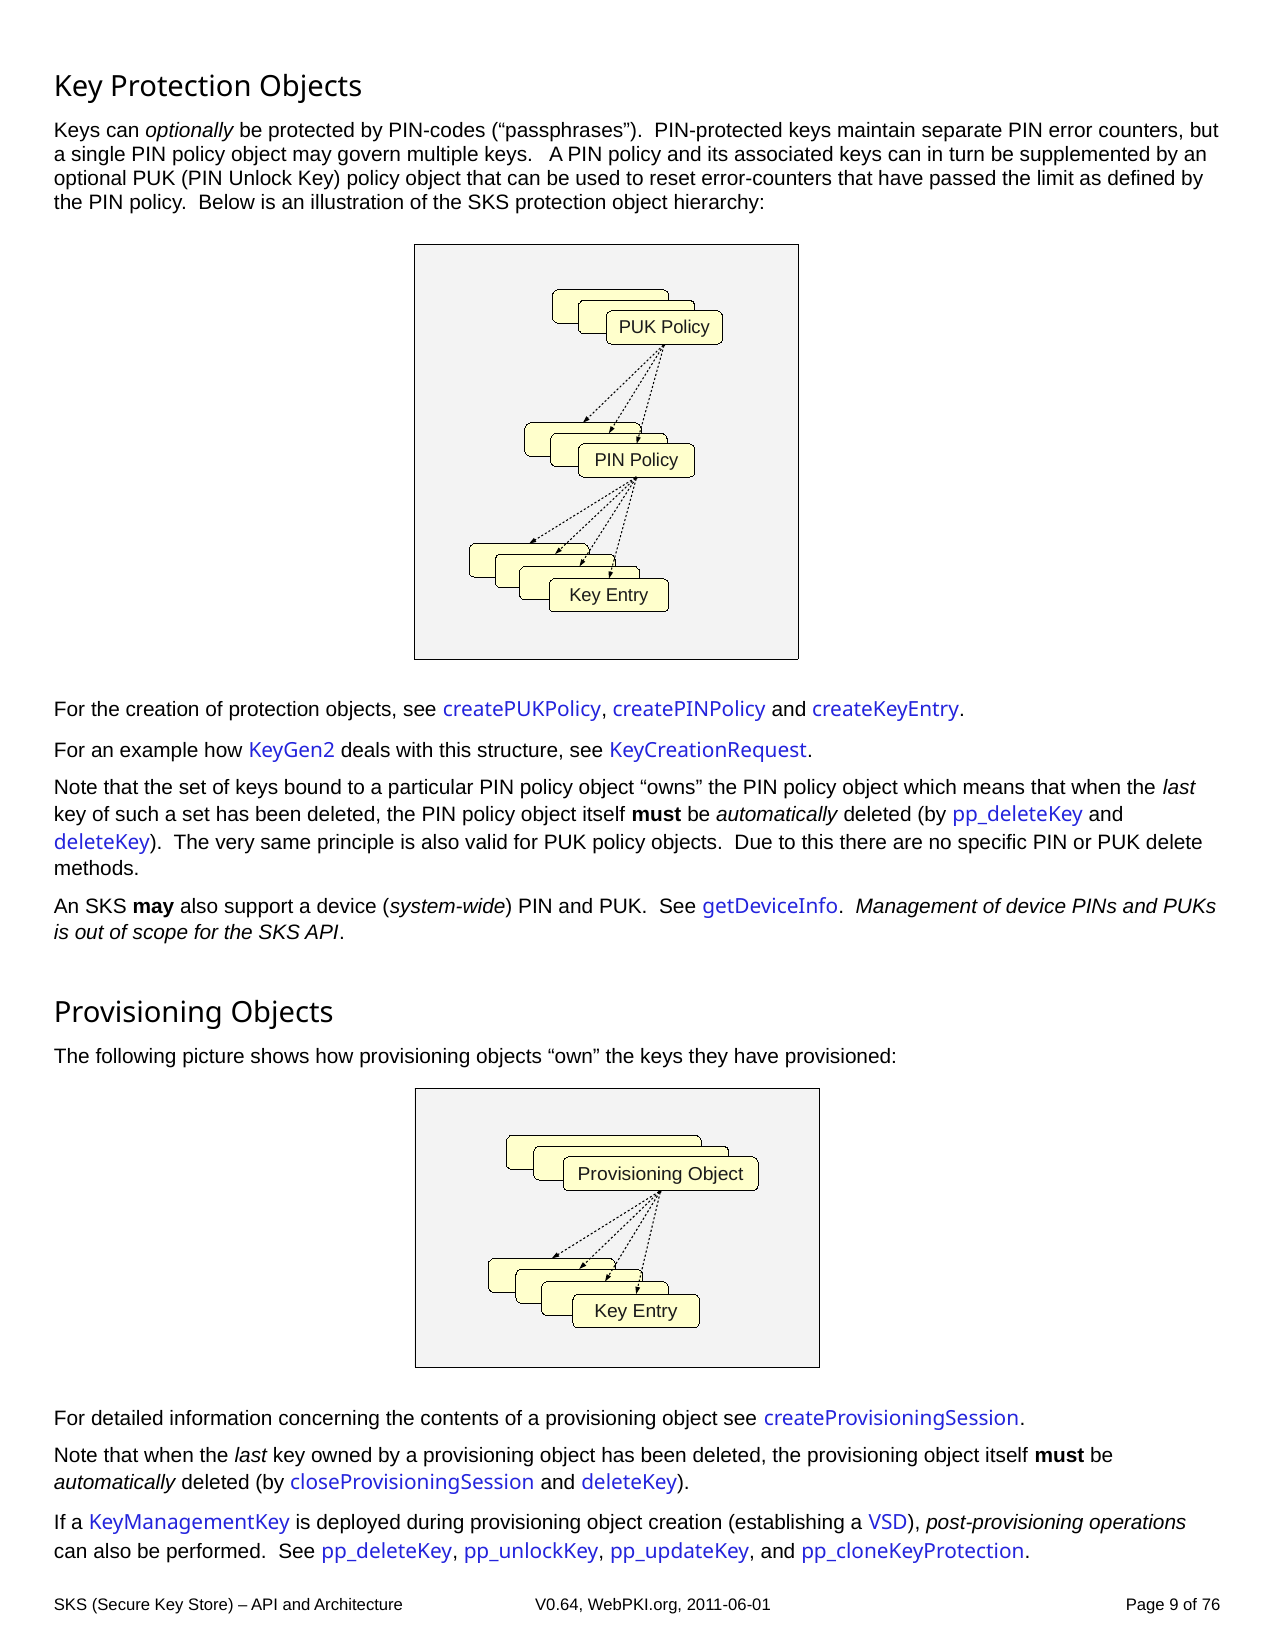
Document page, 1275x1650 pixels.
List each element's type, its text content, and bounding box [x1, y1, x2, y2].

text For detailed information concerning the contents of a provisioning object see createProvisioningSession. [54, 1403, 1221, 1431]
subtitle Key Protection Objects [54, 66, 1221, 105]
text The following picture shows how provisioning objects “own” the keys they have provisioned: [54, 1043, 1221, 1067]
text Note that the set of keys bound to a particular PIN policy object “owns” the PIN policy object which means that when the last key of such a set has been deleted, the PIN policy object itself must be automatically deleted (by pp_deleteKey and deleteKey). The very same principle is also valid for PUK policy objects. Due to this there are no specific PIN or PUK delete methods. [54, 775, 1221, 880]
text Keys can optionally be protected by PIN-codes (“passphrases”). PIN-protected keys maintain separate PIN error counters, but a single PIN policy object may govern multiple keys. A PIN policy and its associated keys can in turn be supplemented by an optional PUK (PIN Unlock Key) policy object that can be used to reset error-counters that have passed the limit as defined by the PIN policy. Below is an illustration of the SKS protection object hierarchy: [54, 118, 1221, 214]
text Note that when the last key owned by a provisioning object has been deleted, the provisioning object itself must be automatically deleted (by closeProvisioningSession and deleteKey). [54, 1443, 1221, 1496]
text If a KeyManagementKey is deployed during provisioning object creation (establishing a VSD), post-provisioning operations can also be performed. See pp_deleteKey, pp_unlockKey, pp_updateKey, and pp_cloneKeyProtection. [54, 1507, 1221, 1564]
text For the creation of protection objects, see createPUKPolicy, createPINPolicy and createKeyEntry. [54, 694, 1221, 723]
subtitle Provisioning Objects [54, 991, 1221, 1031]
text An SKS may also support a device (system-wide) PIN and PUK. See getDeviceInfo. Management of device PINs and PUKs is out of scope for the SKS API. [54, 892, 1221, 944]
text For an example how KeyGen2 deals with this structure, see KeyCreationRequest. [54, 735, 1221, 763]
